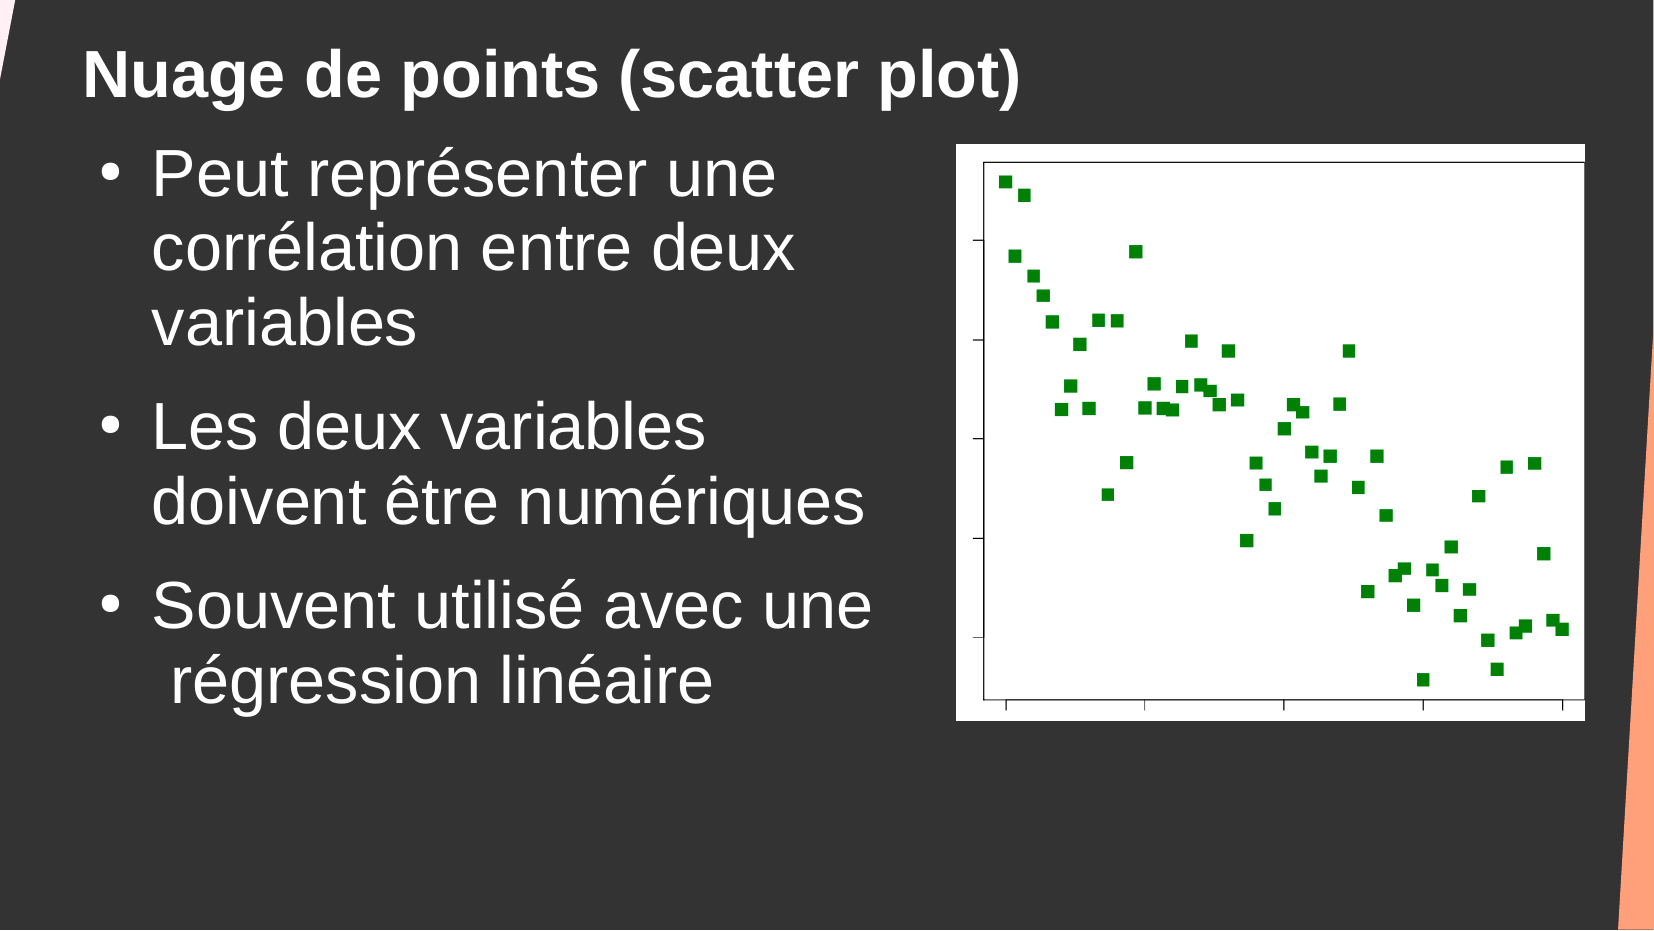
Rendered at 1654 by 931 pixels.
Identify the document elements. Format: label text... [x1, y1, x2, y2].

text_box [0, 0, 16, 80]
text_box [1618, 319, 1654, 930]
picture [956, 144, 1585, 721]
list Peut représenter une corrélation entre deux variables Les deux variables doivent être numériques Souvent utilisé avec une régression linéaire [80, 135, 886, 815]
title Nuage de points (scatter plot) [82, 37, 1571, 115]
